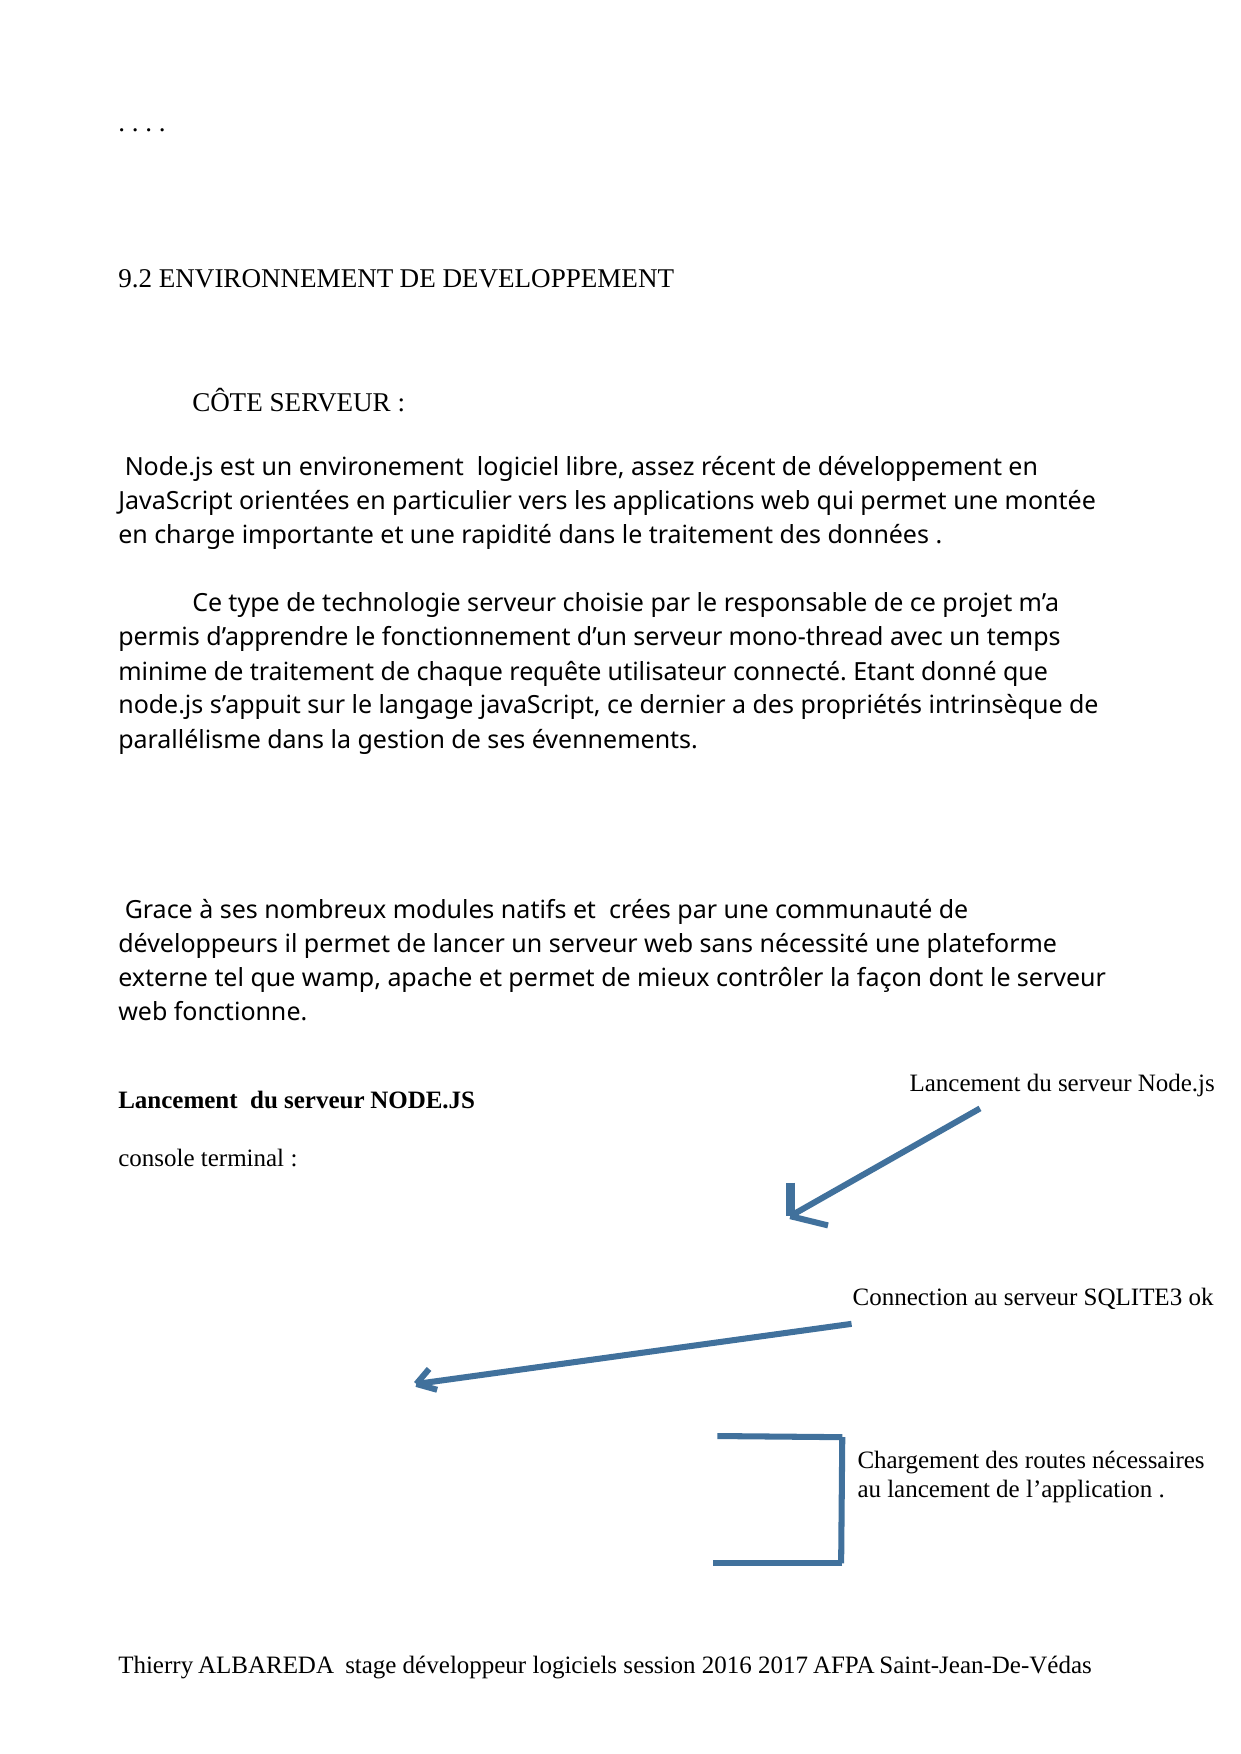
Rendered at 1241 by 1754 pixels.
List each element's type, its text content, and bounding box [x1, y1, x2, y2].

text CÔTE SERVEUR : [118, 386, 1122, 418]
text console terminal : [118, 1143, 911, 1172]
text Ce type de technologie serveur choisie par le responsable de ce projet m’a permis d’apprendre le fonctionnement d’un serveur mono-thread avec un temps minime de traitement de chaque requête utilisateur connecté. Etant donné que node.js s’appuit sur le langage javaScript, ce dernier a des propriétés intrinsèque de parallélisme dans la gestion de ses évennements. [118, 585, 1122, 755]
text Grace à ses nombreux modules natifs et crées par une communauté de développeurs il permet de lancer un serveur web sans nécessité une plateforme externe tel que wamp, apache et permet de mieux contrôler la façon dont le serveur web fonctionne. [118, 892, 1122, 1028]
text [876, 1143, 1122, 1172]
text Node.js est un environement logiciel libre, assez récent de développement en JavaScript orientées en particulier vers les applications web qui permet une montée en charge importante et une rapidité dans le traitement des données . [118, 449, 1122, 551]
text . . . . [118, 106, 1122, 137]
text 9.2 ENVIRONNEMENT DE DEVELOPPEMENT [118, 262, 1122, 293]
text Lancement du serveur NODE.JS [118, 1085, 1122, 1114]
